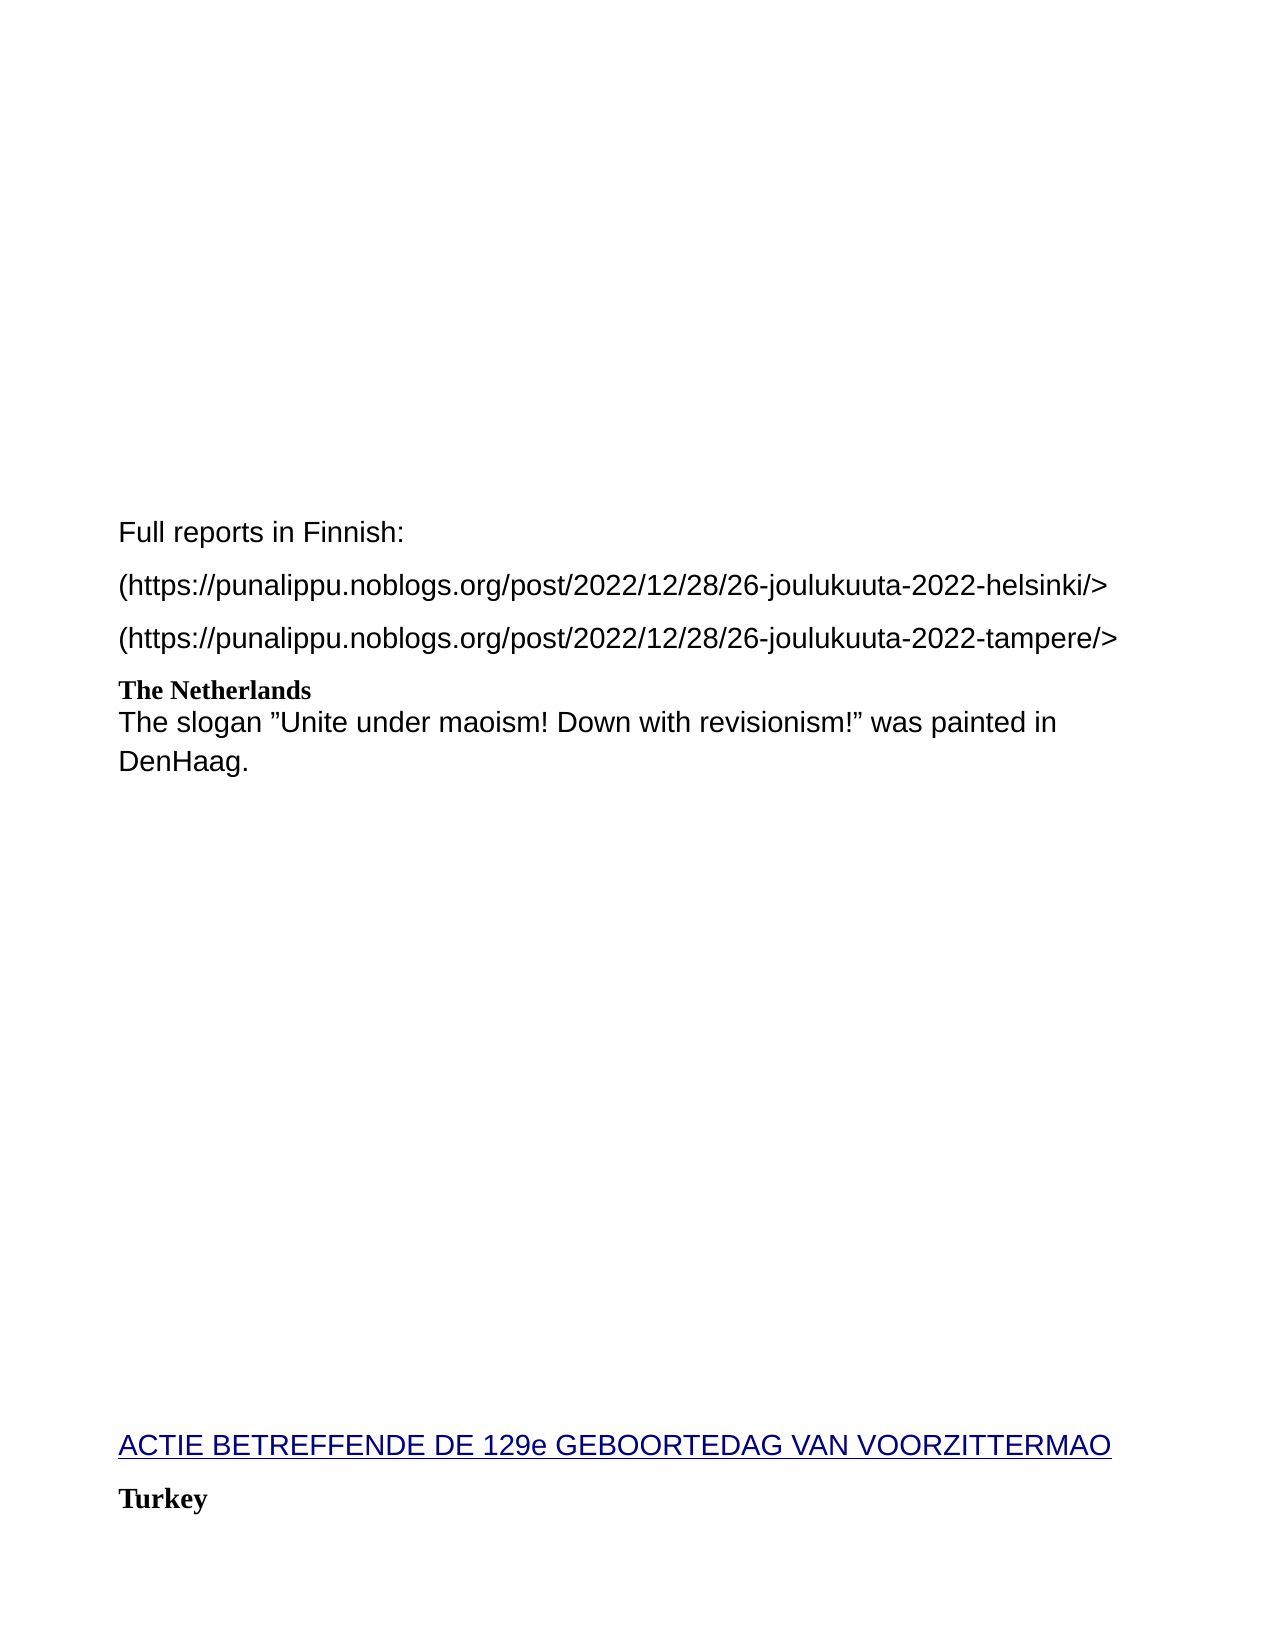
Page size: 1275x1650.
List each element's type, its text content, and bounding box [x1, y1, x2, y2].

subtitle The Netherlands [118, 674, 1157, 706]
text Full reports in Finnish: [118, 515, 1157, 548]
text (https://punalippu.noblogs.org/post/2022/12/28/26-joulukuuta-2022-tampere/> [118, 621, 1157, 655]
subtitle Turkey [118, 1481, 1157, 1515]
text The slogan ”Unite under maoism! Down with revisionism!” was painted in DenHaag. [118, 706, 1157, 778]
text ACTIE BETREFFENDE DE 129e GEBOORTEDAG VAN VOORZITTERMAO [118, 1428, 1157, 1462]
text (https://punalippu.noblogs.org/post/2022/12/28/26-joulukuuta-2022-helsinki/> [118, 568, 1157, 602]
